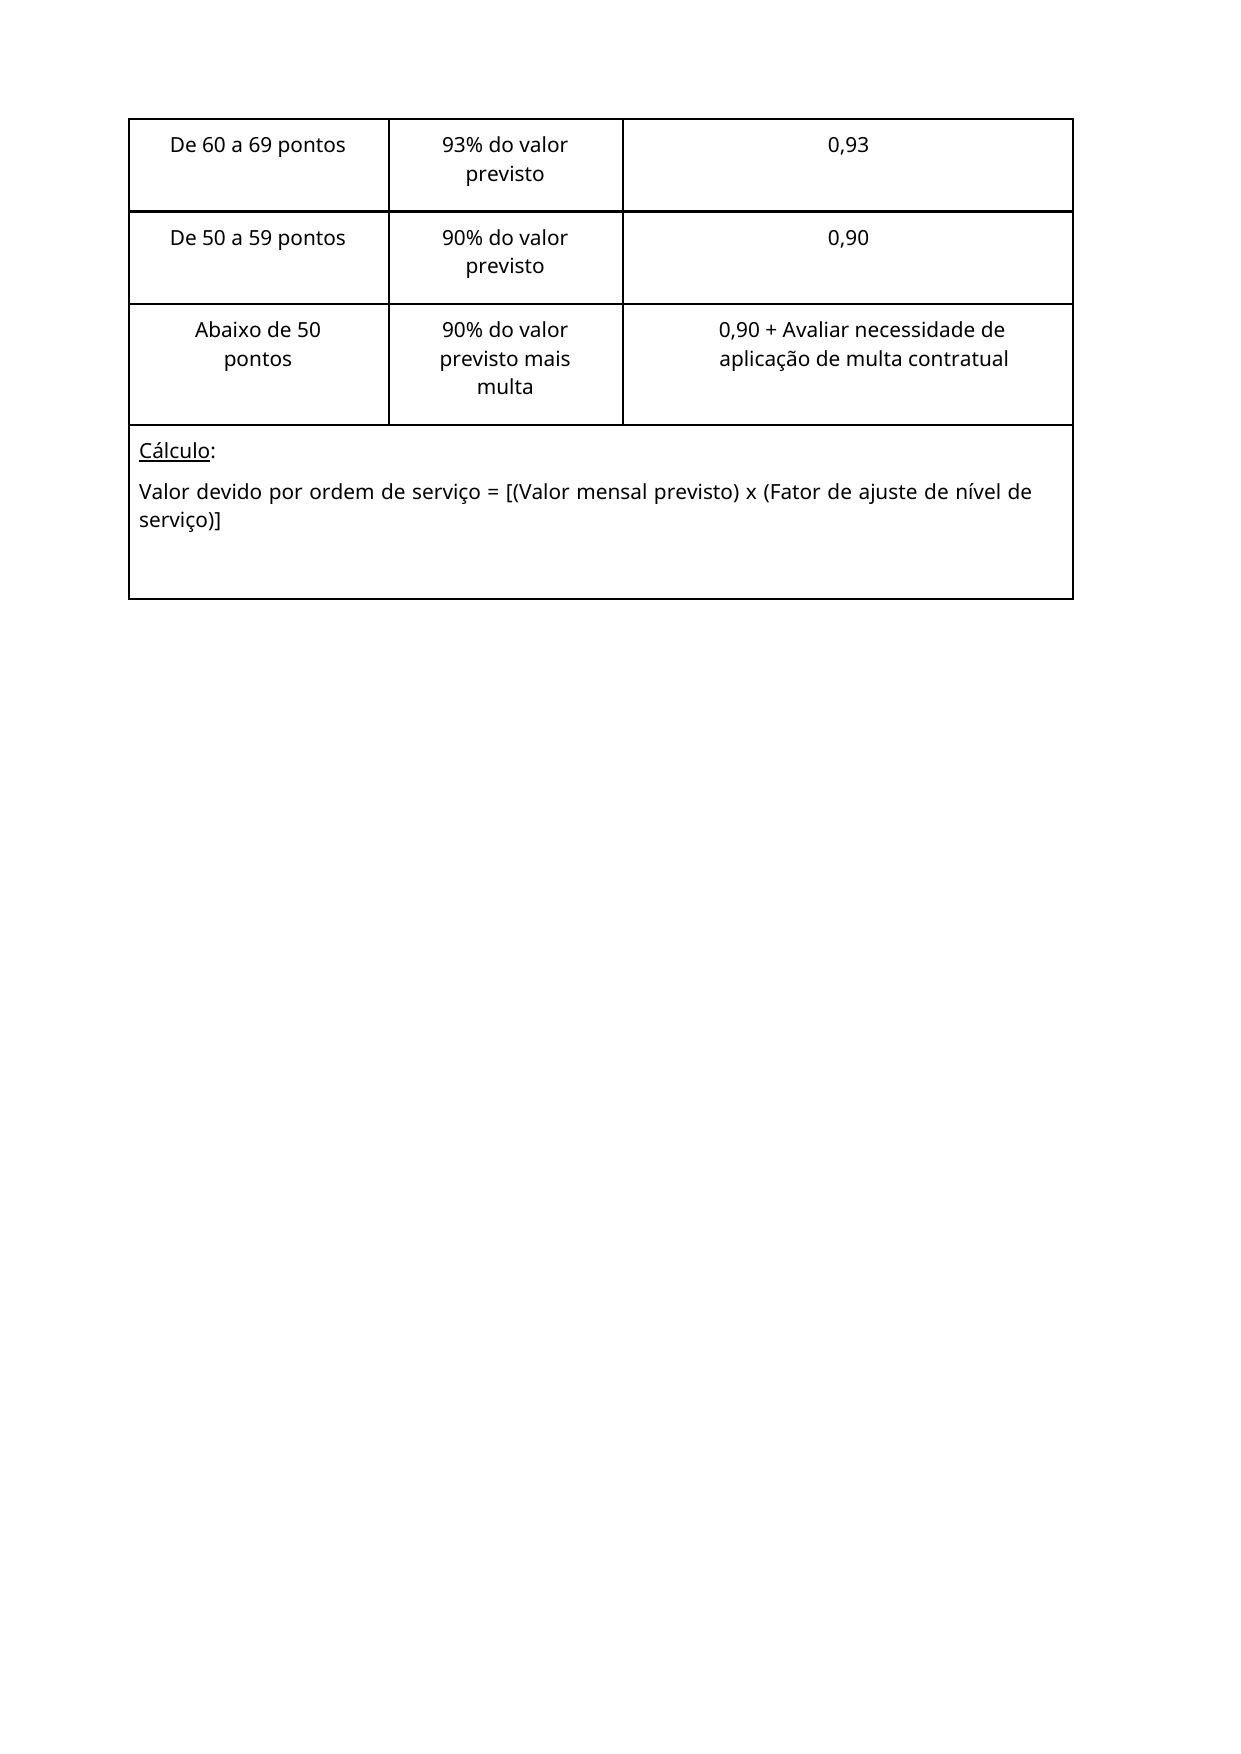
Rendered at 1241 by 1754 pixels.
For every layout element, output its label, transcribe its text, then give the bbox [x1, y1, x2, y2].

table_cell 93% do valor previsto [390, 120, 622, 210]
table_cell De 60 a 69 pontos [130, 120, 388, 210]
table_cell 0,93 [624, 120, 1072, 210]
table_cell Cálculo: Valor devido por ordem de serviço = [(Valor mensal previsto) x (Fator de ajuste de nível de serviço)] [130, 426, 1072, 598]
table_cell 90% do valor previsto [390, 213, 622, 303]
table_cell Abaixo de 50 pontos [130, 305, 388, 423]
table_cell De 50 a 59 pontos [130, 213, 388, 303]
table_cell 90% do valor previsto mais multa [390, 305, 622, 423]
table_cell 0,90 + Avaliar necessidade de aplicação de multa contratual [624, 305, 1072, 423]
table_cell 0,90 [624, 213, 1072, 303]
